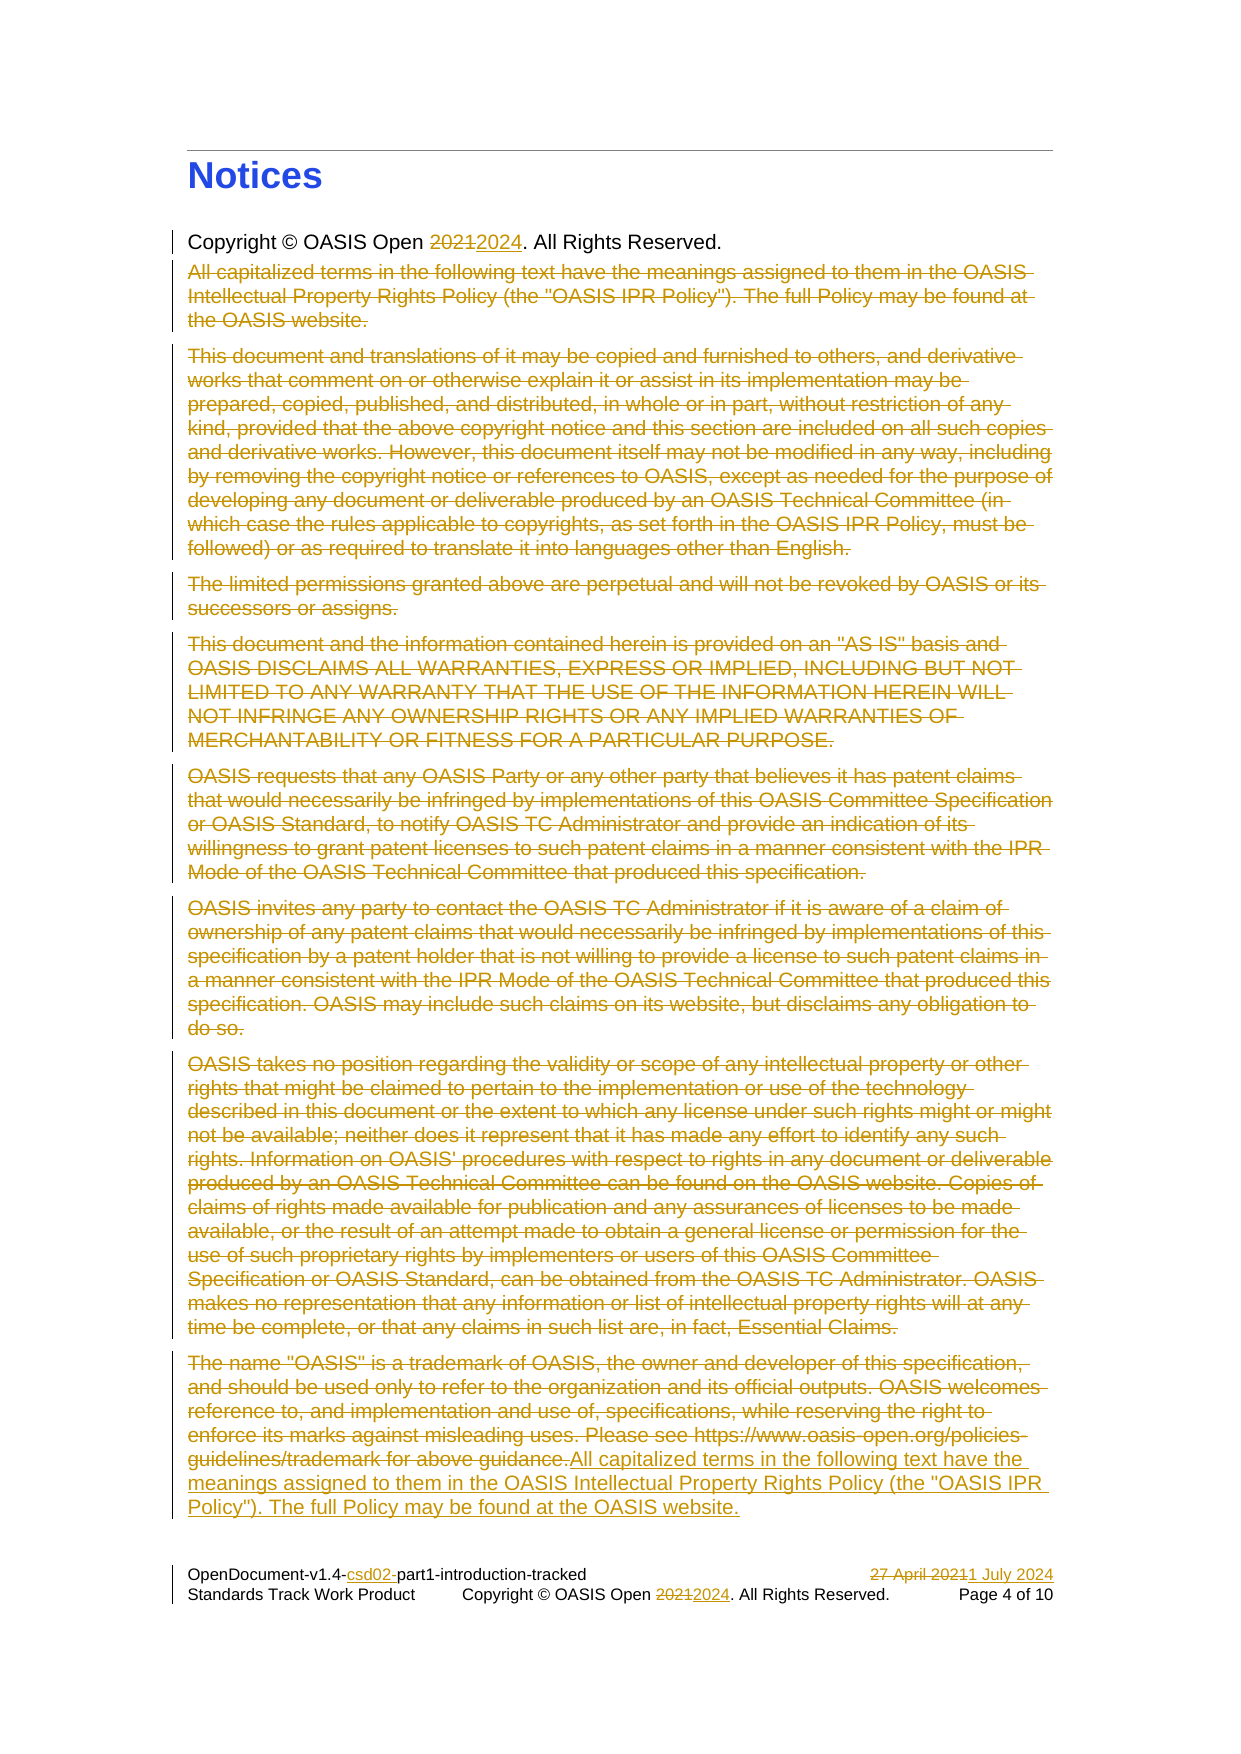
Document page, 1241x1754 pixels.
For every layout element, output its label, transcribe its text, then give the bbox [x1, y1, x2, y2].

text All capitalized terms in the following text have the meanings assigned to them in the OASIS Intellectual Property Rights Policy (the "OASIS IPR Policy"). The full Policy may be found at the OASIS website. [187, 1351, 1053, 1519]
text All capitalized terms in the following text have the meanings assigned to them in the OASIS Intellectual Property Rights Policy (the "OASIS IPR Policy"). The full Policy may be found at the OASIS website. [187, 260, 1053, 332]
text Copyright © OASIS Open 2024. All Rights Reserved. [187, 230, 1053, 254]
text Notices [187, 151, 1053, 196]
